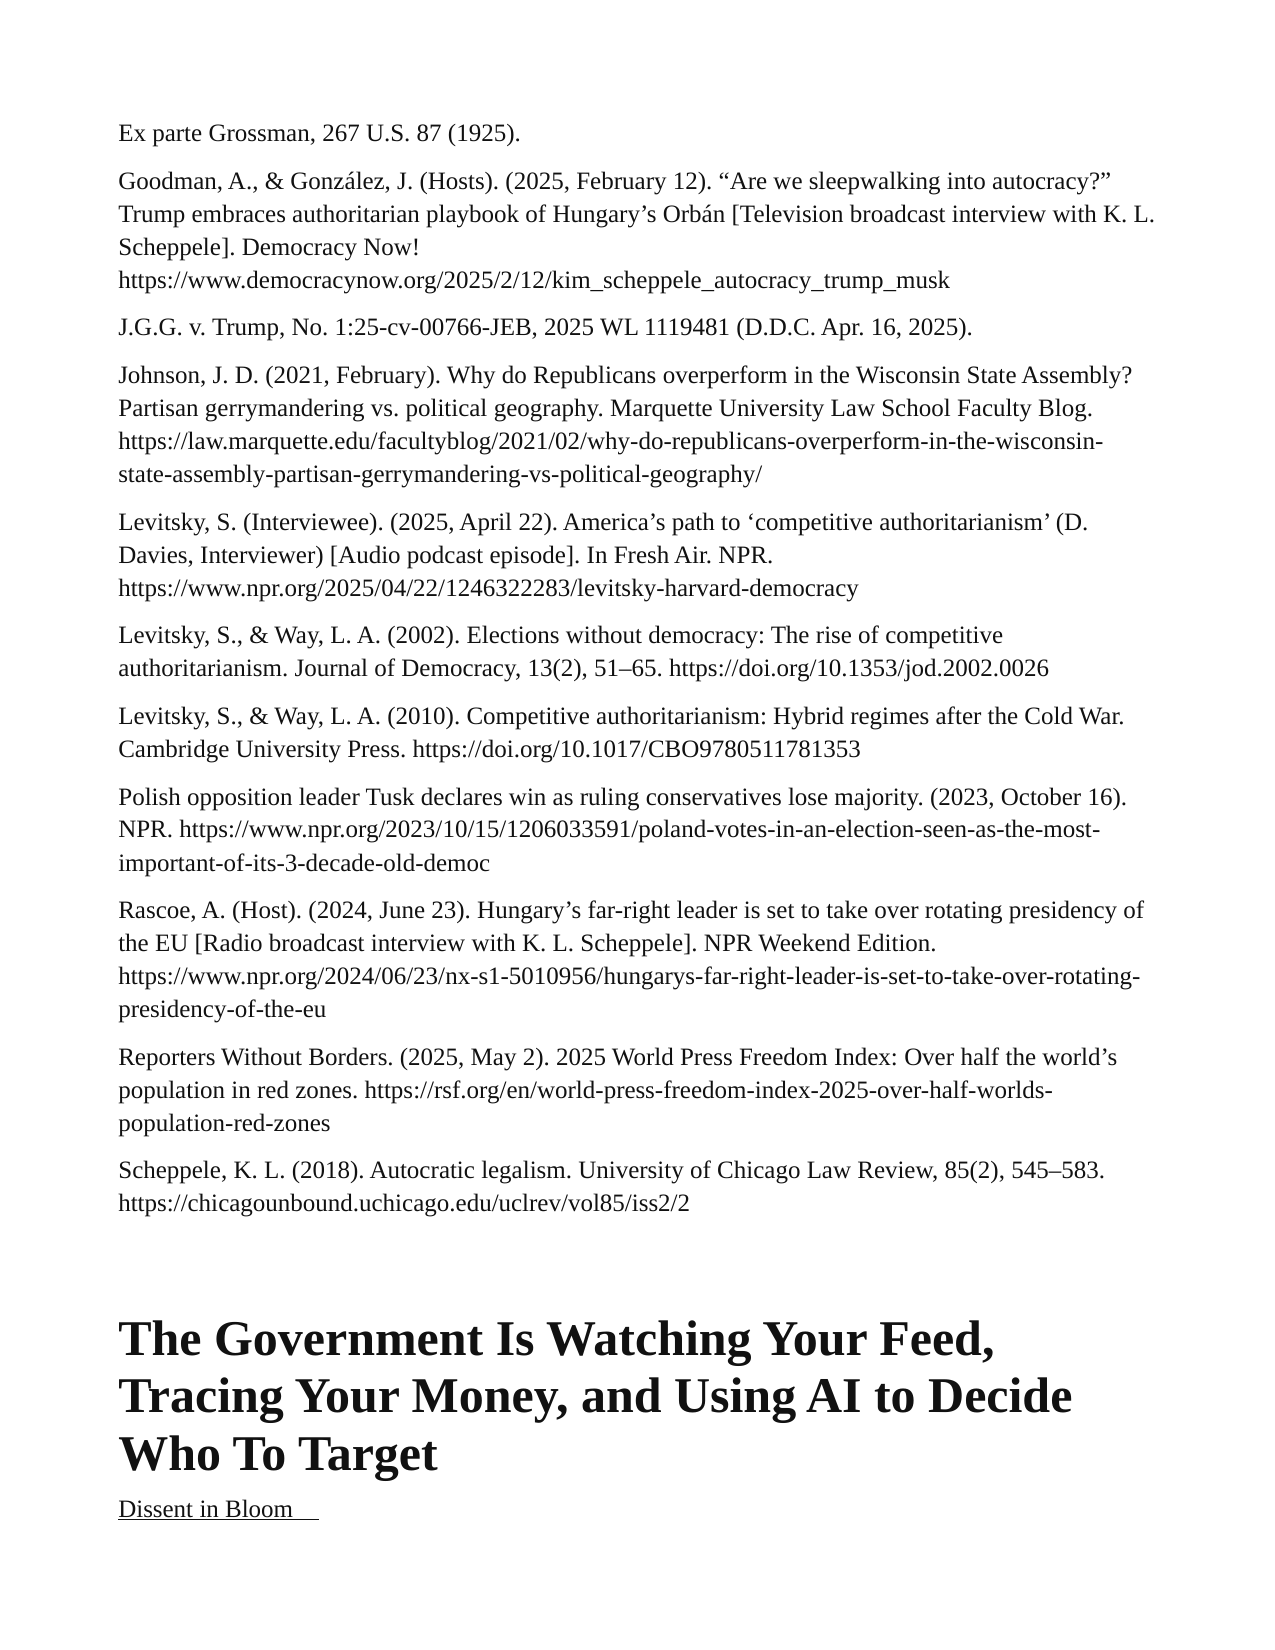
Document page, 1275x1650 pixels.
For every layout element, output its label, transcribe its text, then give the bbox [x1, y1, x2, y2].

text Ex parte Grossman, 267 U.S. 87 (1925). [118, 118, 1157, 147]
text Polish opposition leader Tusk declares win as ruling conservatives lose majority. (2023, October 16). NPR. https://www.npr.org/2023/10/15/1206033591/poland-votes-in-an-election-seen-as-the-most-important-of-its-3-decade-old-democ [118, 782, 1157, 876]
text Levitsky, S. (Interviewee). (2025, April 22). America’s path to ‘competitive authoritarianism’ (D. Davies, Interviewer) [Audio podcast episode]. In Fresh Air. NPR. https://www.npr.org/2025/04/22/1246322283/levitsky-harvard-democracy [118, 507, 1157, 601]
text Levitsky, S., & Way, L. A. (2002). Elections without democracy: The rise of competitive authoritarianism. Journal of Democracy, 13(2), 51–65. https://doi.org/10.1353/jod.2002.0026 [118, 620, 1157, 682]
text Scheppele, K. L. (2018). Autocratic legalism. University of Chicago Law Review, 85(2), 545–583. https://chicagounbound.uchicago.edu/uclrev/vol85/iss2/2 [118, 1156, 1157, 1217]
text J.G.G. v. Trump, No. 1:25-cv-00766-JEB, 2025 WL 1119481 (D.D.C. Apr. 16, 2025). [118, 312, 1157, 341]
text Dissent in Bloom 🌼 [118, 1494, 1157, 1522]
text Goodman, A., & González, J. (Hosts). (2025, February 12). “Are we sleepwalking into autocracy?” Trump embraces authoritarian playbook of Hungary’s Orbán [Television broadcast interview with K. L. Scheppele]. Democracy Now! https://www.democracynow.org/2025/2/12/kim_scheppele_autocracy_trump_musk [118, 166, 1157, 293]
text Rascoe, A. (Host). (2024, June 23). Hungary’s far-right leader is set to take over rotating presidency of the EU [Radio broadcast interview with K. L. Scheppele]. NPR Weekend Edition. https://www.npr.org/2024/06/23/nx-s1-5010956/hungarys-far-right-leader-is-set-to-take-over-rotating-presidency-of-the-eu [118, 895, 1157, 1023]
subtitle The Government Is Watching Your Feed, Tracing Your Money, and Using AI to Decide Who To Target [118, 1309, 1157, 1481]
text Levitsky, S., & Way, L. A. (2010). Competitive authoritarianism: Hybrid regimes after the Cold War. Cambridge University Press. https://doi.org/10.1017/CBO9780511781353 [118, 701, 1157, 763]
text Reporters Without Borders. (2025, May 2). 2025 World Press Freedom Index: Over half the world’s population in red zones. https://rsf.org/en/world-press-freedom-index-2025-over-half-worlds-population-red-zones [118, 1042, 1157, 1137]
text Johnson, J. D. (2021, February). Why do Republicans overperform in the Wisconsin State Assembly? Partisan gerrymandering vs. political geography. Marquette University Law School Faculty Blog. https://law.marquette.edu/facultyblog/2021/02/why-do-republicans-overperform-in-the-wisconsin-state-assembly-partisan-gerrymandering-vs-political-geography/ [118, 360, 1157, 488]
